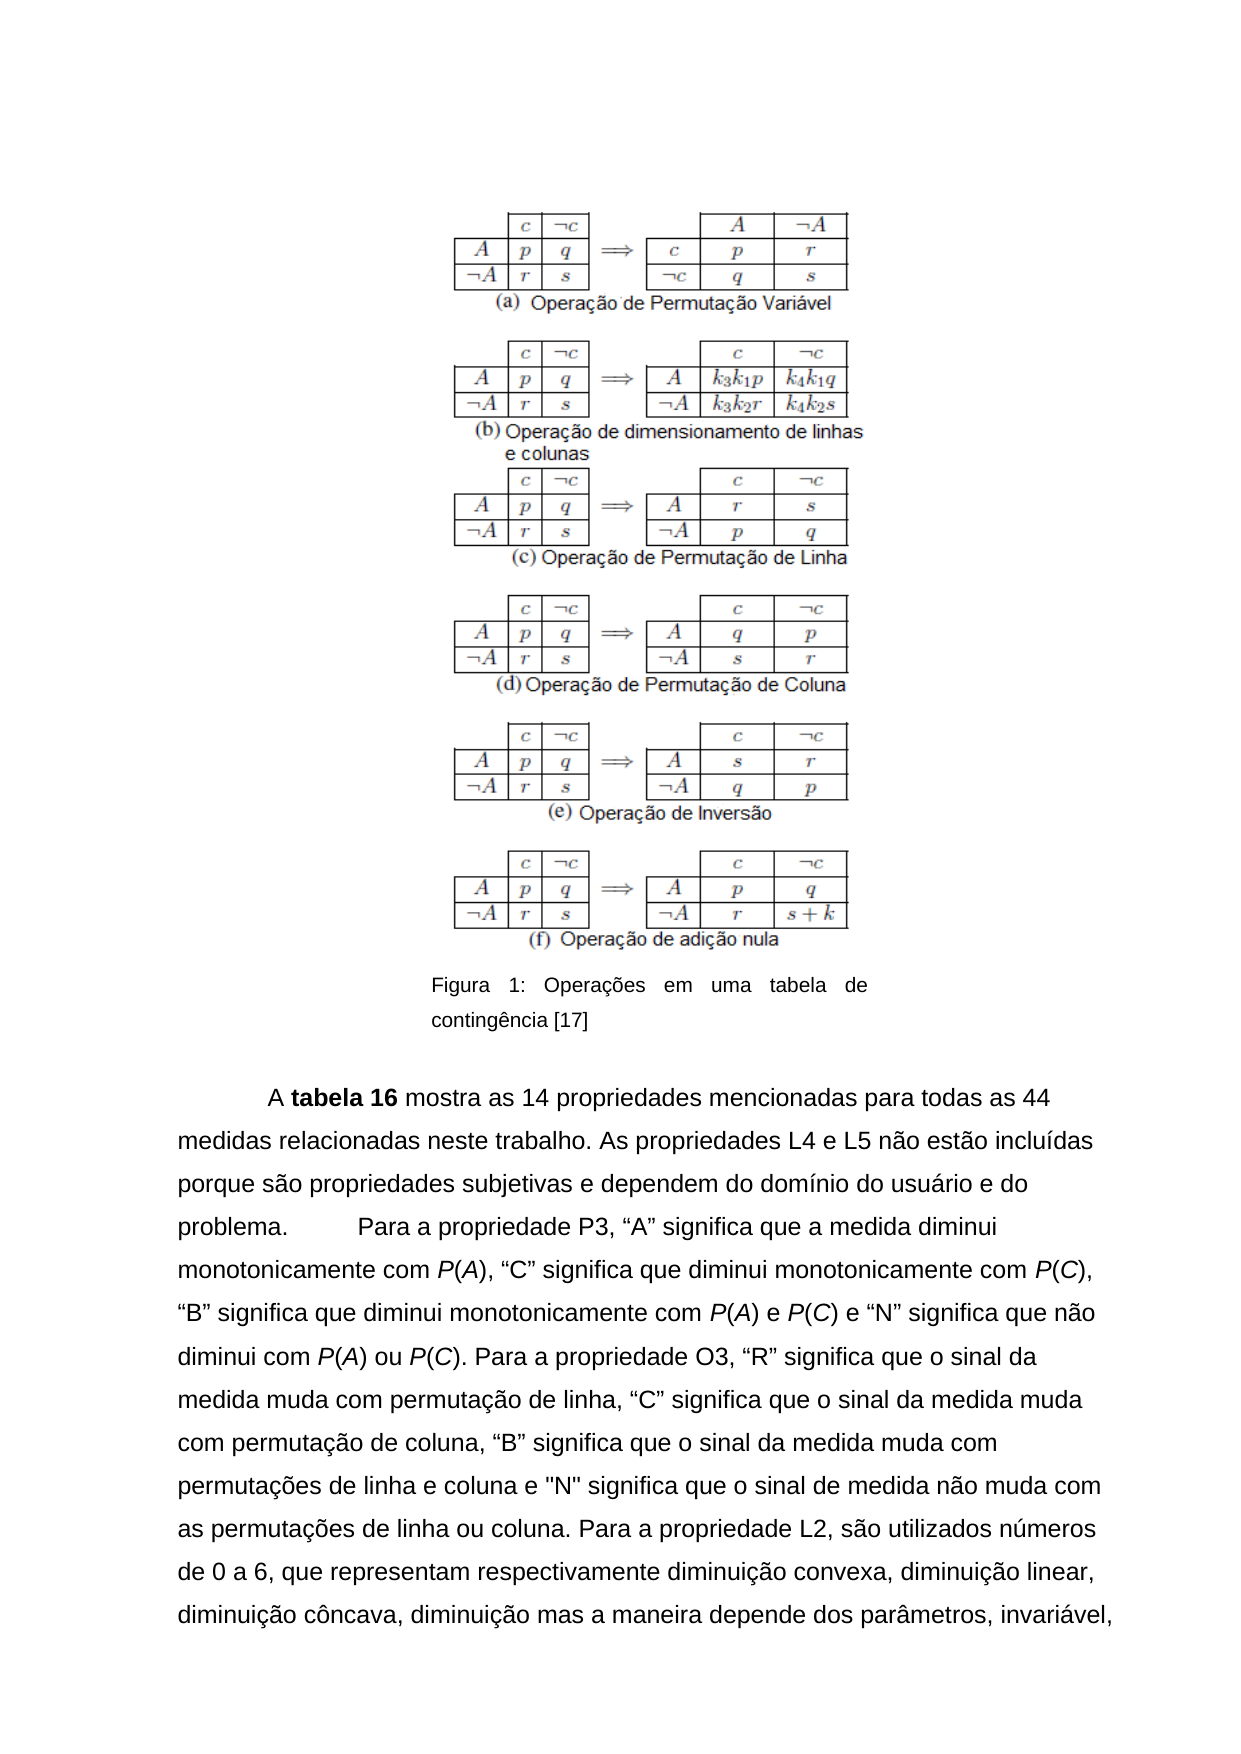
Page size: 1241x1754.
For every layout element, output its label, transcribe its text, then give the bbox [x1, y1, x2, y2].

picture [431, 202, 869, 956]
text Figura 1: Operações em uma tabela de contingência [17] [431, 956, 868, 1032]
text A tabela 16 mostra as 14 propriedades mencionadas para todas as 44 medidas relacionadas neste trabalho. As propriedades L4 e L5 não estão incluídas porque são propriedades subjetivas e dependem do domínio do usuário e do problema. Para a propriedade P3, “A” significa que a medida diminui monotonicamente com P(A), “C” significa que diminui monotonicamente com P(C), “B” significa que diminui monotonicamente com P(A) e P(C) e “N” significa que não diminui com P(A) ou P(C). Para a propriedade O3, “R” significa que o sinal da medida muda com permutação de linha, “C” significa que o sinal da medida muda com permutação de coluna, “B” significa que o sinal da medida muda com permutações de linha e coluna e "N" significa que o sinal de medida não muda com as permutações de linha ou coluna. Para a propriedade L2, são utilizados números de 0 a 6, que representam respectivamente diminuição convexa, diminuição linear, diminuição côncava, diminuição mas a maneira depende dos parâmetros, invariável, [177, 1083, 1122, 1629]
